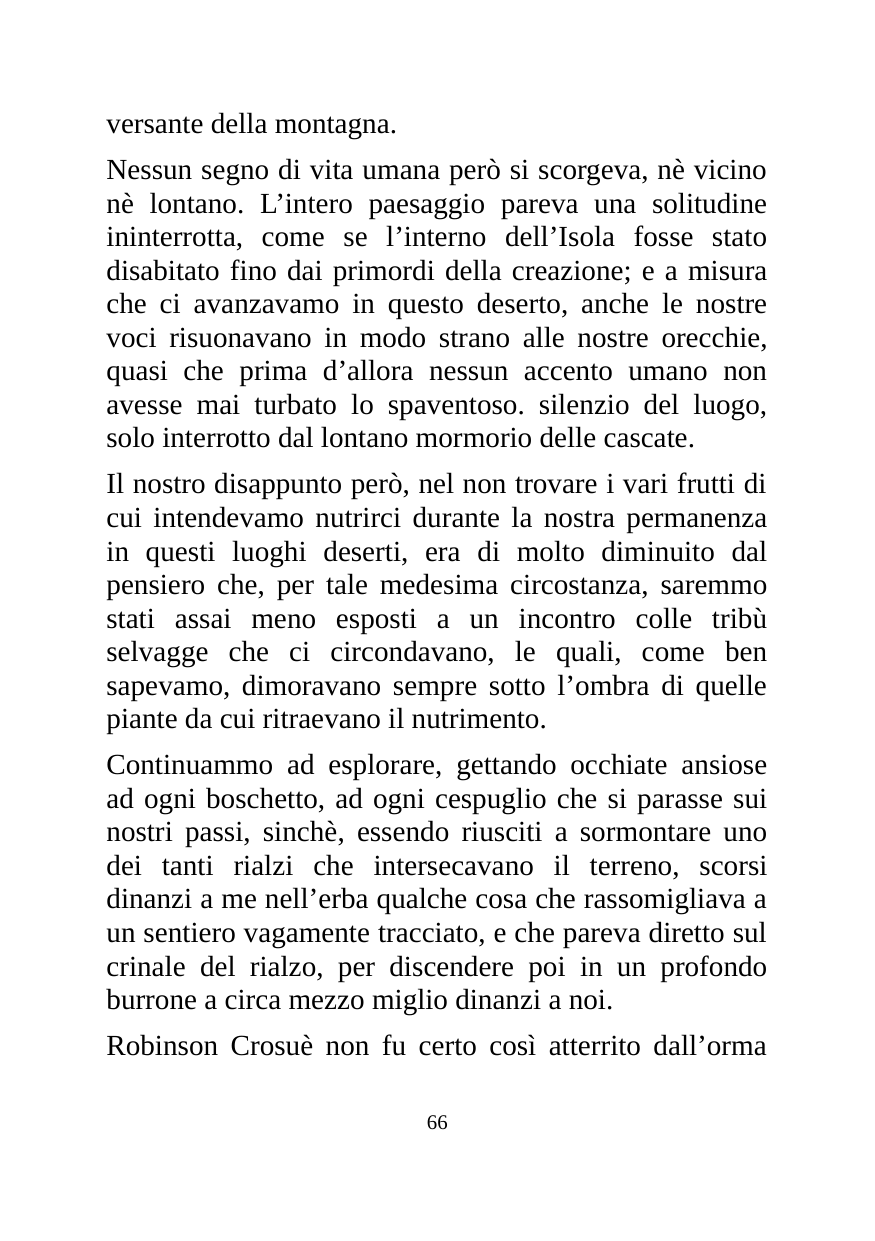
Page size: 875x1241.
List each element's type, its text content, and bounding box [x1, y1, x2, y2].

text Nessun segno di vita umana però si scorgeva, nè vicino nè lontano. L’intero paesaggio pareva una solitudine ininterrotta, come se l’interno dell’Isola fosse stato disabitato fino dai primordi della creazione; e a misura che ci avanzavamo in questo deserto, anche le nostre voci risuonavano in modo strano alle nostre orecchie, quasi che prima d’allora nessun accento umano non avesse mai turbato lo spaventoso. silenzio del luogo, solo interrotto dal lontano mormorio delle cascate. [106, 152, 768, 454]
text versante della montagna. [106, 106, 768, 140]
text Il nostro disappunto però, nel non trovare i vari frutti di cui intendevamo nutrirci durante la nostra permanenza in questi luoghi deserti, era di molto diminuito dal pensiero che, per tale medesima circostanza, saremmo stati assai meno esposti a un incontro colle tribù selvagge che ci circondavano, le quali, come ben sapevamo, dimoravano sempre sotto l’ombra di quelle piante da cui ritraevano il nutrimento. [106, 467, 768, 735]
text Robinson Crosuè non fu certo così atterrito dall’orma [106, 1028, 768, 1062]
text Continuammo ad esplorare, gettando occhiate ansiose ad ogni boschetto, ad ogni cespuglio che si parasse sui nostri passi, sinchè, essendo riusciti a sormontare uno dei tanti rialzi che intersecavano il terreno, scorsi dinanzi a me nell’erba qualche cosa che rassomigliava a un sentiero vagamente tracciato, e che pareva diretto sul crinale del rialzo, per discendere poi in un profondo burrone a circa mezzo miglio dinanzi a noi. [106, 747, 768, 1016]
